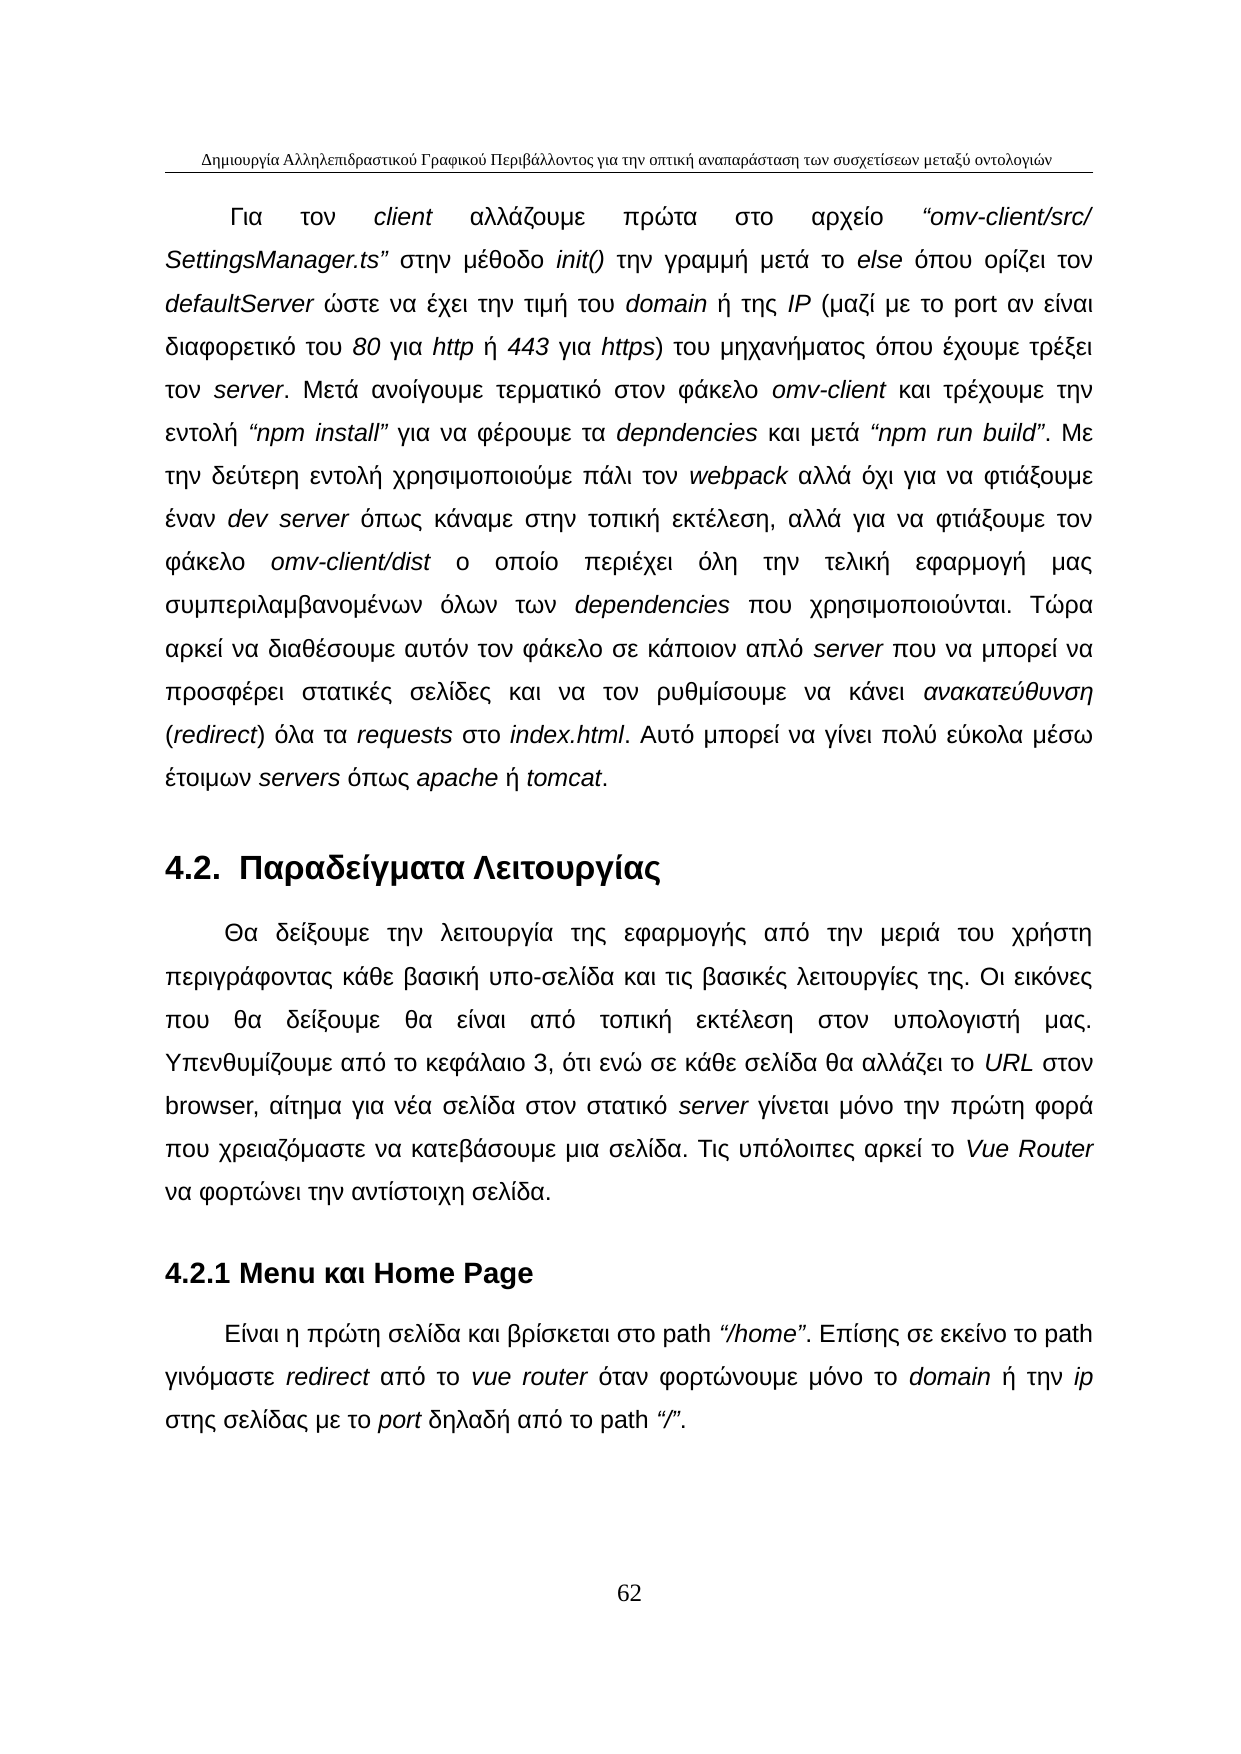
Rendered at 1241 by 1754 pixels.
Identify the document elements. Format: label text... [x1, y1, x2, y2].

text Θα δείξουμε την λειτουργία της εφαρμογής από την μεριά του χρήστη περιγράφοντας κάθε βασική υπο-σελίδα και τις βασικές λειτουργίες της. Οι εικόνες που θα δείξουμε θα είναι από τοπική εκτέλεση στον υπολογιστή μας. Υπενθυμίζουμε από το κεφάλαιο 3, ότι ενώ σε κάθε σελίδα θα αλλάζει το URL στον browser, αίτημα για νέα σελίδα στον στατικό server γίνεται μόνο την πρώτη φορά που χρειαζόμαστε να κατεβάσουμε μια σελίδα. Τις υπόλοιπες αρκεί το Vue Router να φορτώνει την αντίστοιχη σελίδα. [165, 918, 1093, 1206]
text Είναι η πρώτη σελίδα και βρίσκεται στο path “/home”. Επίσης σε εκείνο το path γινόμαστε redirect από το vue router όταν φορτώνουμε μόνο το domain ή την ip στης σελίδας με το port δηλαδή από το path “/”. [165, 1319, 1093, 1434]
subtitle Menu και Home Page [165, 1256, 1093, 1290]
subtitle Παραδείγματα Λειτουργίας [165, 848, 1093, 887]
text Για τον client αλλάζουμε πρώτα στο αρχείο “omv-client/src/ SettingsManager.ts” στην μέθοδο init() την γραμμή μετά το else όπου ορίζει τον defaultServer ώστε να έχει την τιμή του domain ή της IP (μαζί με το port αν είναι διαφορετικό του 80 για http ή 443 για https) του μηχανήματος όπου έχουμε τρέξει τον server. Μετά ανοίγουμε τερματικό στον φάκελο omv-client και τρέχουμε την εντολή “npm install” για να φέρουμε τα depndencies και μετά “npm run build”. Με την δεύτερη εντολή χρησιμοποιούμε πάλι τον webpack αλλά όχι για να φτιάξουμε έναν dev server όπως κάναμε στην τοπική εκτέλεση, αλλά για να φτιάξουμε τον φάκελο omv-client/dist ο οποίο περιέχει όλη την τελική εφαρμογή μας συμπεριλαμβανομένων όλων των dependencies που χρησιμοποιούνται. Τώρα αρκεί να διαθέσουμε αυτόν τον φάκελο σε κάποιον απλό server που να μπορεί να προσφέρει στατικές σελίδες και να τον ρυθμίσουμε να κάνει ανακατεύθυνση (redirect) όλα τα requests στο index.html. Αυτό μπορεί να γίνει πολύ εύκολα μέσω έτοιμων servers όπως apache ή tomcat. [165, 202, 1093, 792]
